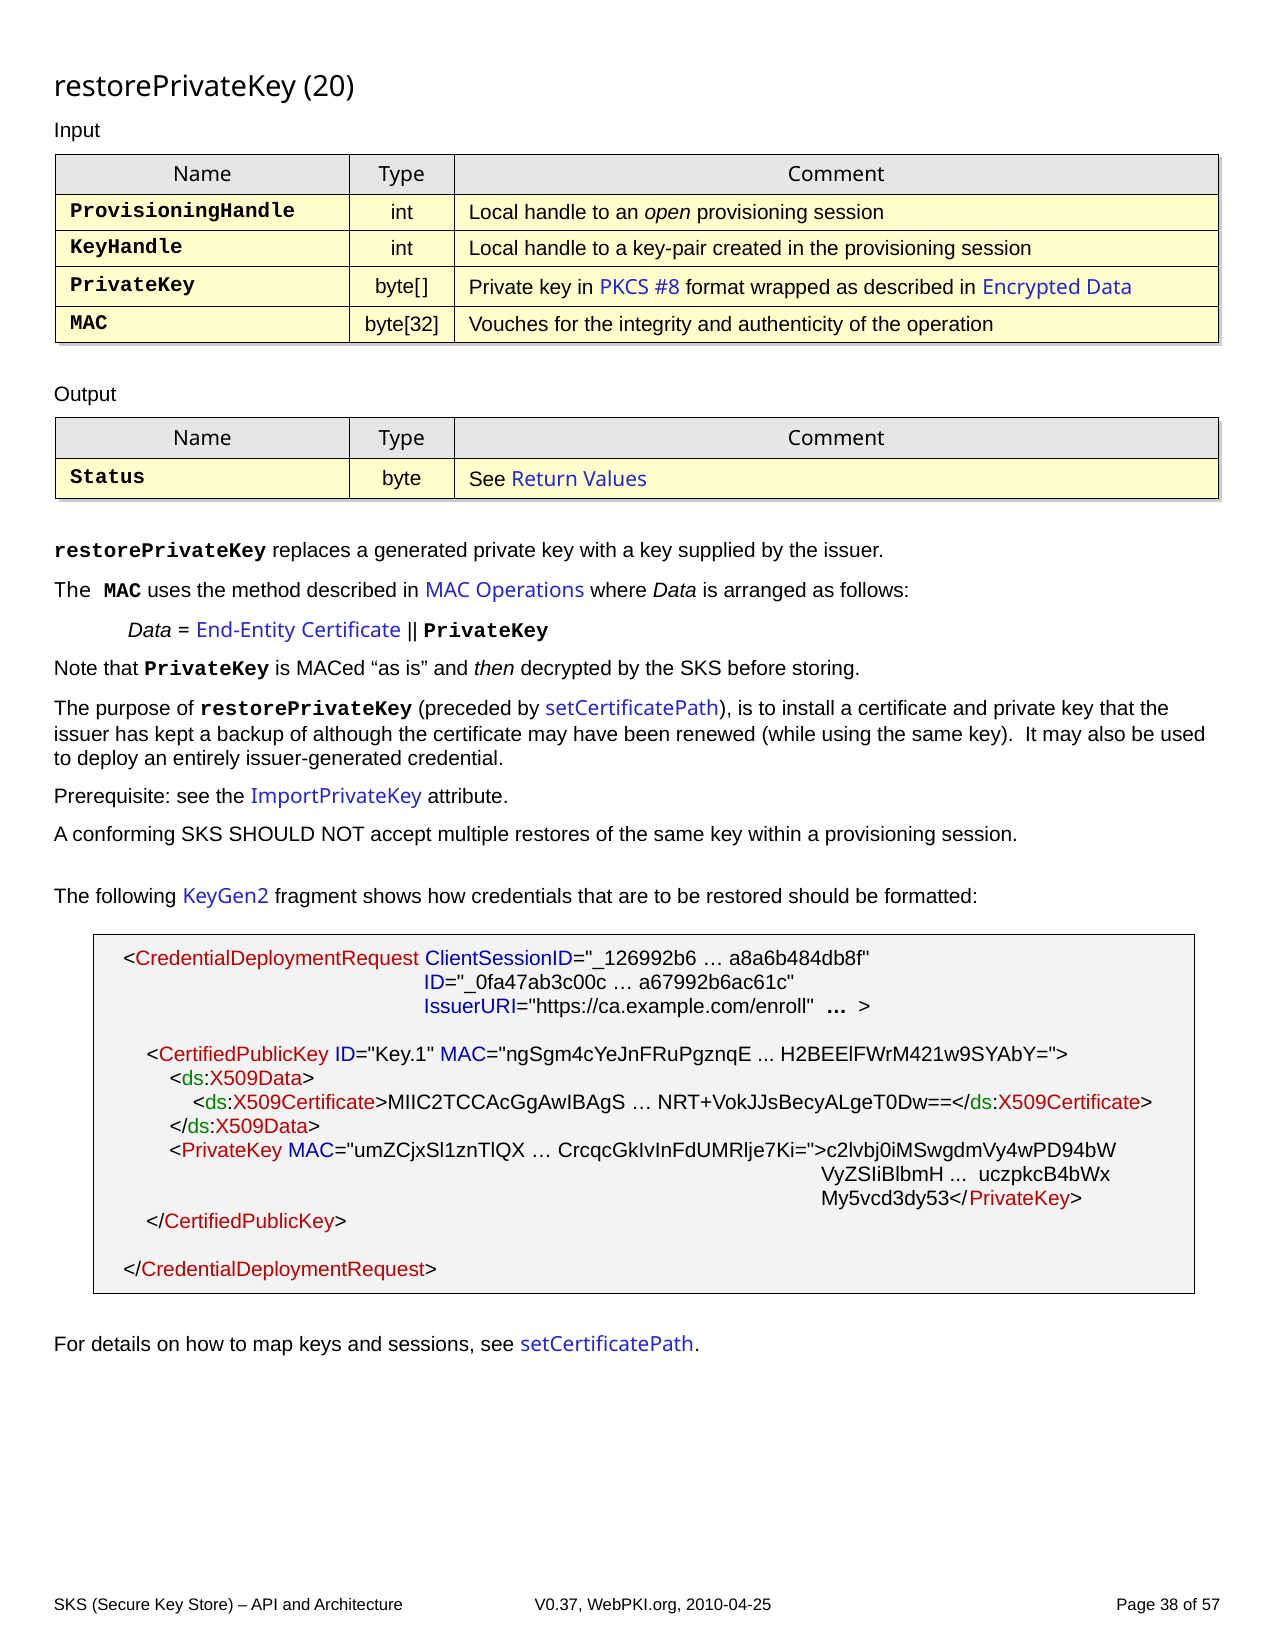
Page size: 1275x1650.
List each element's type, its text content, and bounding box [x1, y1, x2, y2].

text Input [54, 118, 1221, 142]
table_cell Private key in PKCS #8 format wrapped as described in Encrypted Data [455, 267, 1218, 306]
text restorePrivateKey replaces a generated private key with a key supplied by the issuer. [54, 537, 1221, 563]
table_cell ProvisioningHandle [56, 195, 349, 230]
table_header Type [350, 155, 454, 194]
table_header Type [350, 418, 454, 458]
table_cell KeyHandle [56, 231, 349, 266]
subtitle restorePrivateKey (20) [54, 66, 1221, 105]
table_cell Vouches for the integrity and authenticity of the operation [455, 307, 1218, 342]
text The following KeyGen2 fragment shows how credentials that are to be restored should be formatted: [54, 881, 1221, 934]
table_cell MAC [56, 307, 349, 342]
table_cell byte⁮[32] [350, 307, 454, 342]
text Data = End-Entity Certificate || PrivateKey [54, 615, 1221, 644]
table_cell Local handle to an open provisioning session [455, 195, 1218, 230]
table_cell Status [56, 459, 349, 498]
table_header Comment [455, 155, 1218, 194]
table_cell Local handle to a key-pair created in the provisioning session [455, 231, 1218, 266]
text Prerequisite: see the ImportPrivateKey attribute. [54, 782, 1221, 810]
text The purpose of restorePrivateKey (preceded by setCertificatePath), is to install a certificate and private key that the issuer has kept a backup of although the certificate may have been renewed (while using the same key). It may also be used to deploy an entirely issuer-generated credential. [54, 693, 1221, 770]
text A conforming SKS SHOULD NOT accept multiple restores of the same key within a provisioning session. [54, 822, 1221, 846]
table_cell byte [350, 459, 454, 498]
text Output [54, 382, 1221, 406]
text Note that PrivateKey is MACed “as is” and then decrypted by the SKS before storing. [54, 656, 1221, 682]
table_header <CredentialDeploymentRequest ClientSessionID="_126992b6 … a8a6b484db8f" ID="_0fa47ab3c00c … a67992b6ac61c" IssuerURI="https://ca.example.com/enroll" … > <CertifiedPublicKey ID="Key.1" MAC="ngSgm4cYeJnFRuPgznqE ... H2BEElFWrM421w9SYAbY="> <ds:X509Data> <ds:X509Certificate>MIIC2TCCAcGgAwIBAgS … NRT+VokJJsBecyALgeT0Dw==</ds:X509Certificate> </ds:X509Data> <PrivateKey MAC="umZCjxSl1znTlQX … CrcqcGkIvInFdUMRlje7Ki=">c2lvbj0iMSwgdmVy4wPD94bW VyZSIiBlbmH ... uczpkcB4bWx My5vcd3dy53</PrivateKey> </CertifiedPublicKey> </CredentialDeploymentRequest> [94, 935, 1194, 1293]
table_cell int [350, 195, 454, 230]
table_header Name [56, 418, 349, 458]
table_cell int [350, 231, 454, 266]
text The MAC uses the method described in MAC Operations where Data is arranged as follows: [54, 575, 1221, 604]
table_header Comment [455, 418, 1218, 458]
table_header Name [56, 155, 349, 194]
table_cell See Return Values [455, 459, 1218, 498]
text For details on how to map keys and sessions, see setCertificatePath. [54, 1329, 1221, 1357]
table_cell PrivateKey [56, 267, 349, 306]
table_cell byte⁮[ ] [350, 267, 454, 306]
